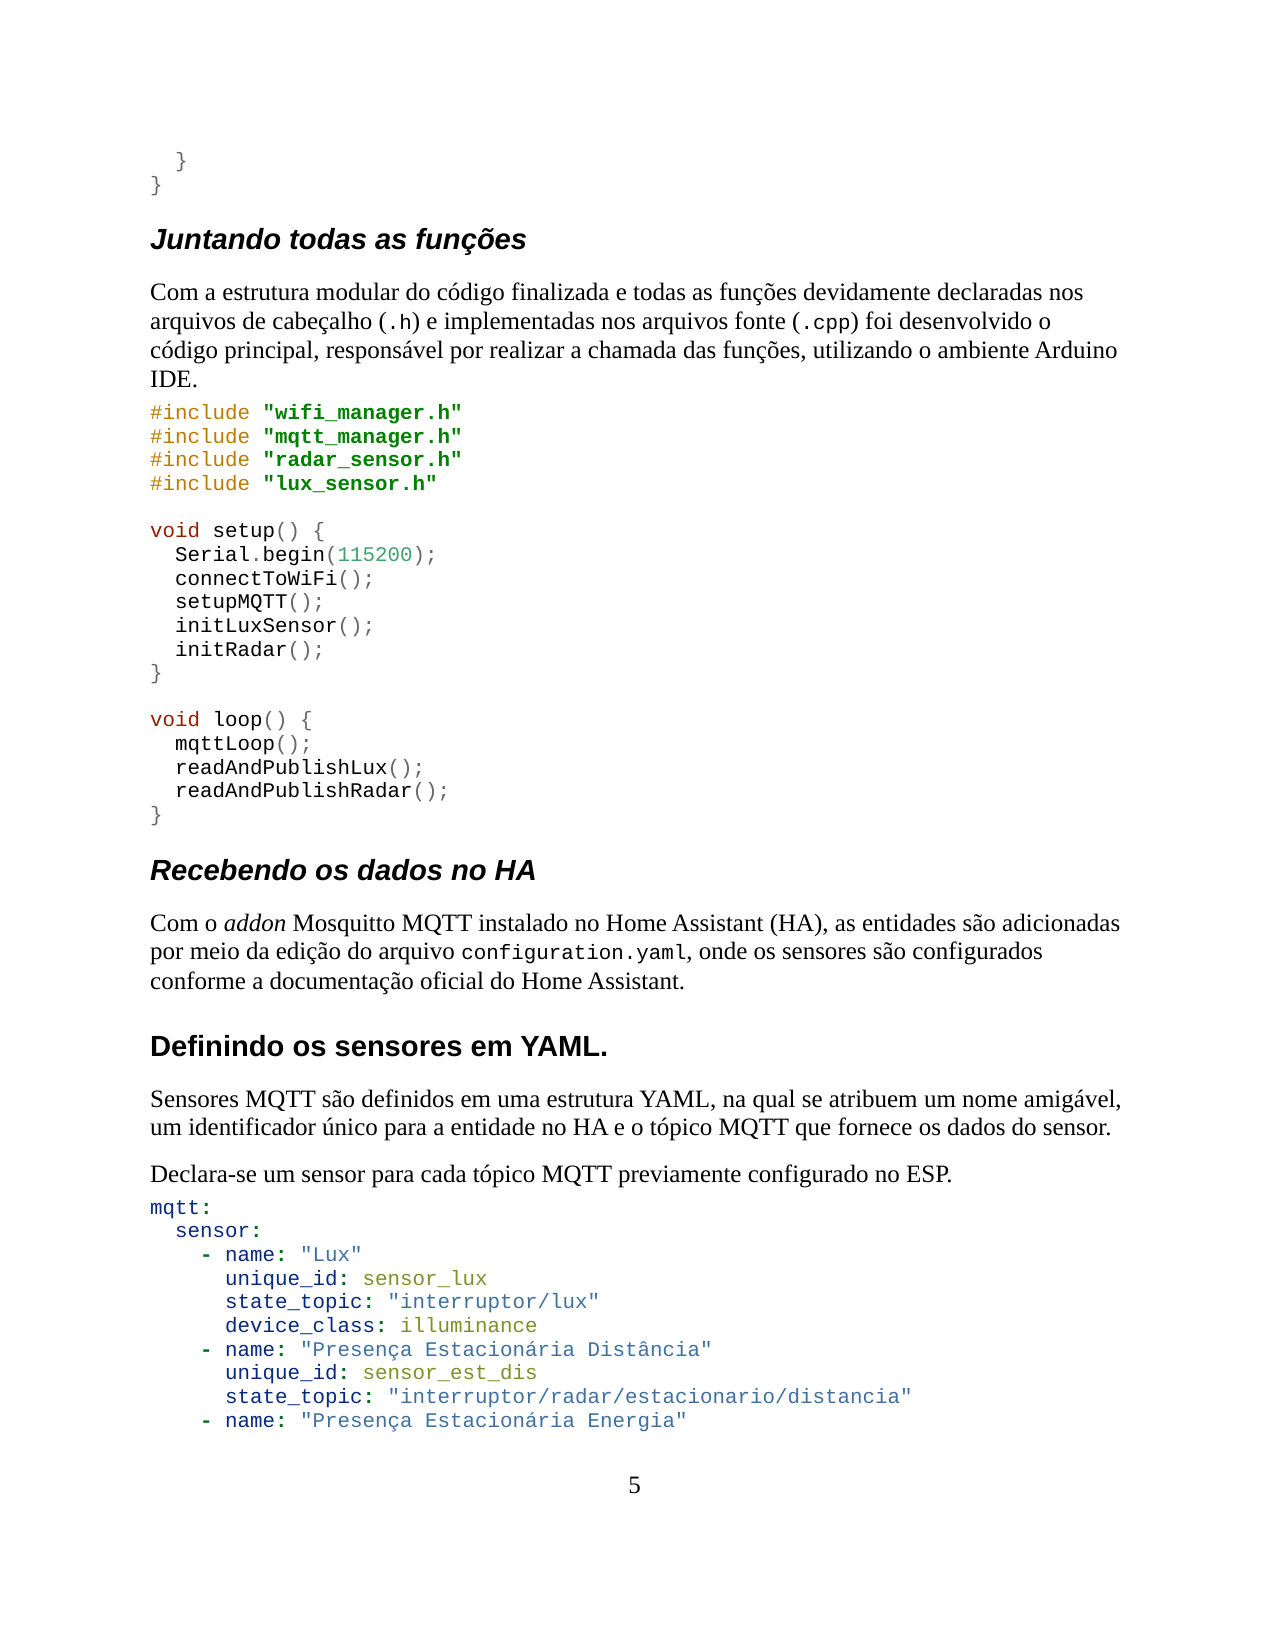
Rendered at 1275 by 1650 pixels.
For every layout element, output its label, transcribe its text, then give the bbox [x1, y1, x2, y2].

text Serial.begin(115200); [150, 544, 1125, 568]
text } [150, 804, 1125, 828]
text unique_id: sensor_est_dis [150, 1362, 1125, 1386]
text readAndPublishRadar(); [150, 780, 1125, 804]
text Com o addon Mosquitto MQTT instalado no Home Assistant (HA), as entidades são adicionadas por meio da edição do arquivo configuration.yaml, onde os sensores são configurados conforme a documentação oficial do Home Assistant. [150, 908, 1125, 995]
text #include "mqtt_manager.h" [150, 426, 1125, 449]
text device_class: illuminance [150, 1315, 1125, 1339]
text connectToWiFi(); [150, 568, 1125, 591]
text void setup() { [150, 520, 1125, 544]
text mqttLoop(); [150, 733, 1125, 757]
subtitle Definindo os sensores em YAML. [150, 1029, 1125, 1062]
text initRadar(); [150, 638, 1125, 662]
text - name: "Presença Estacionária Distância" [150, 1339, 1125, 1362]
text mqtt: [150, 1197, 1125, 1221]
text } [150, 174, 1125, 197]
text state_topic: "interruptor/radar/estacionario/distancia" [150, 1386, 1125, 1410]
text } [150, 150, 1125, 174]
subtitle Recebendo os dados no HA [150, 853, 1125, 886]
text - name: "Presença Estacionária Energia" [150, 1410, 1125, 1433]
text state_topic: "interruptor/lux" [150, 1291, 1125, 1315]
text - name: "Lux" [150, 1244, 1125, 1268]
text sensor: [150, 1221, 1125, 1244]
text Com a estrutura modular do código finalizada e todas as funções devidamente declaradas nos arquivos de cabeçalho (.h) e implementadas nos arquivos fonte (.cpp) foi desenvolvido o código principal, responsável por realizar a chamada das funções, utilizando o ambiente Arduino IDE. [150, 277, 1125, 393]
text unique_id: sensor_lux [150, 1268, 1125, 1291]
text setupMQTT(); [150, 591, 1125, 615]
text readAndPublishLux(); [150, 757, 1125, 780]
text initLuxSensor(); [150, 615, 1125, 638]
subtitle Juntando todas as funções [150, 222, 1125, 256]
text Declara-se um sensor para cada tópico MQTT previamente configurado no ESP. [150, 1159, 1125, 1188]
text #include "wifi_manager.h" [150, 402, 1125, 426]
text #include "radar_sensor.h" [150, 449, 1125, 473]
text Sensores MQTT são definidos em uma estrutura YAML, na qual se atribuem um nome amigável, um identificador único para a entidade no HA e o tópico MQTT que fornece os dados do sensor. [150, 1084, 1125, 1141]
text } [150, 662, 1125, 686]
text #include "lux_sensor.h" [150, 473, 1125, 497]
text void loop() { [150, 709, 1125, 733]
